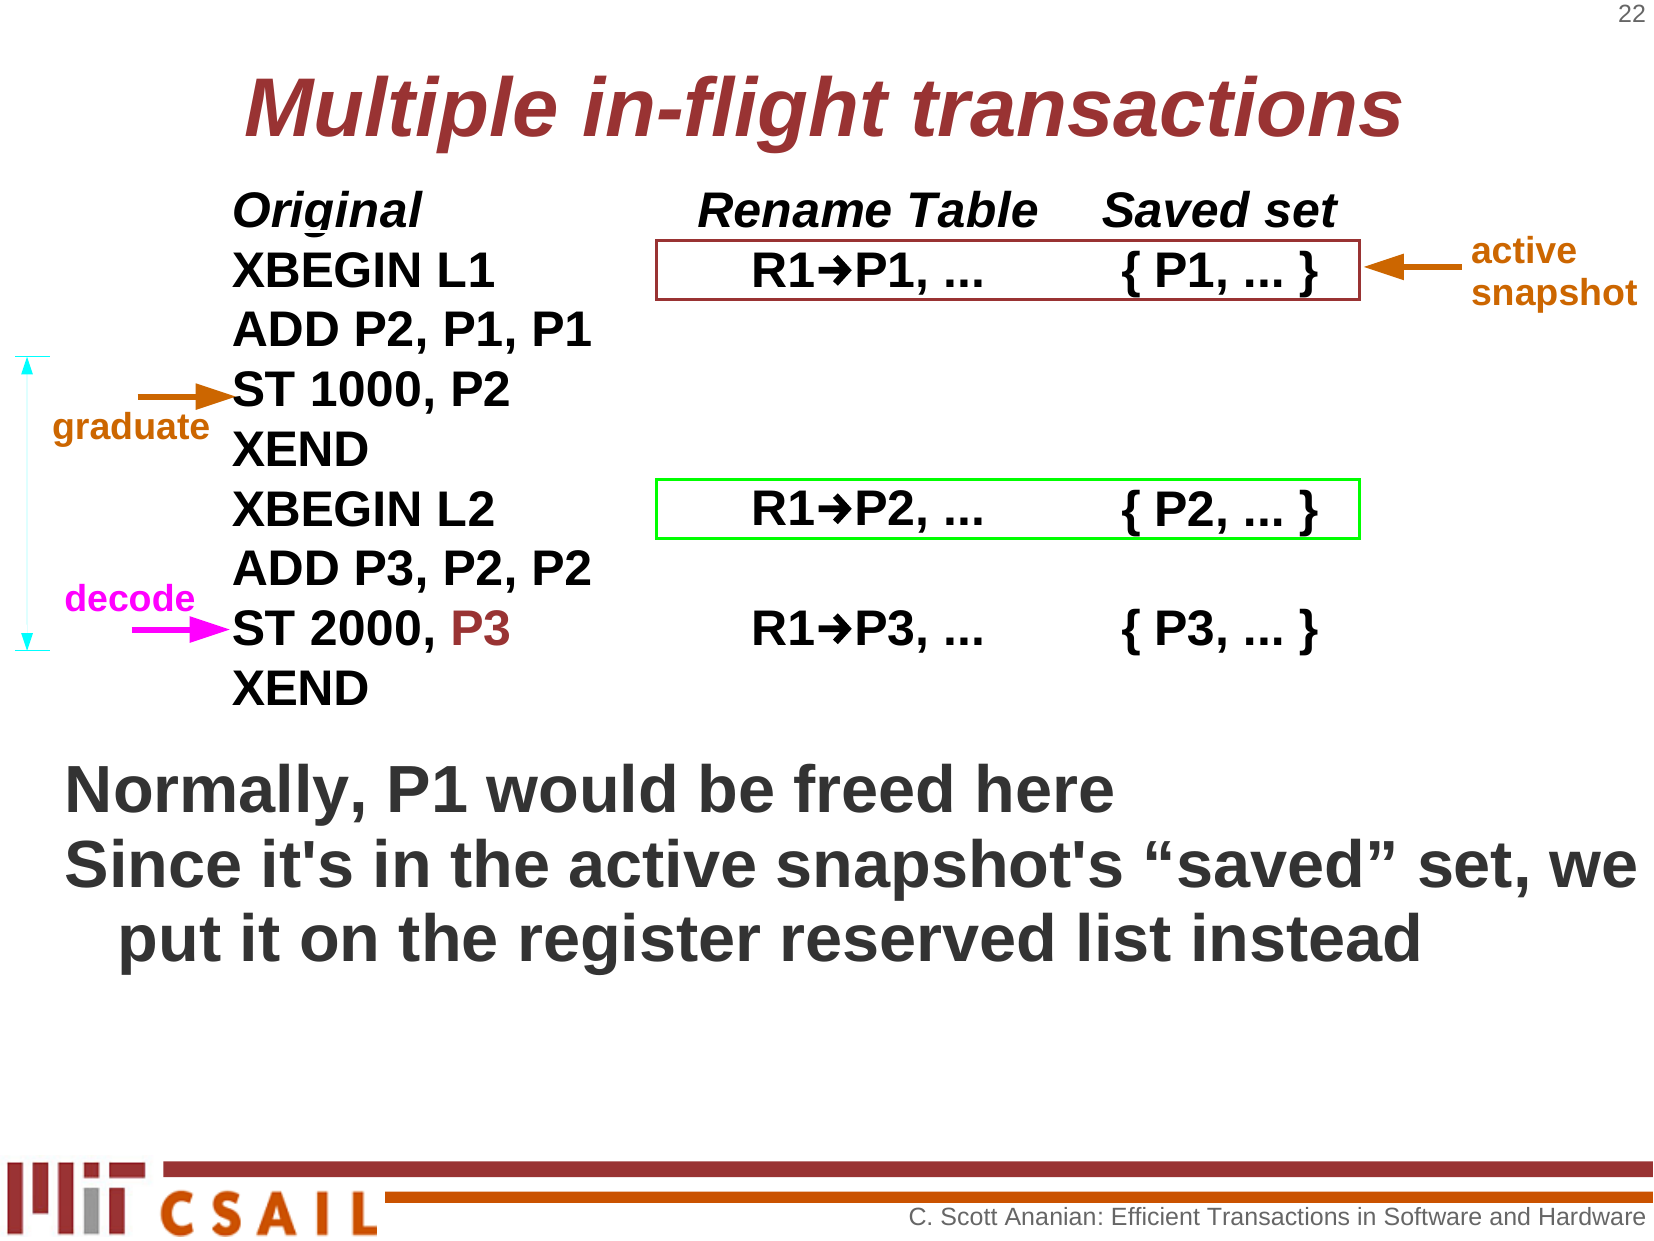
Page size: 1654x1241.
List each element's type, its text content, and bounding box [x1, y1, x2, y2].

title Multiple in-flight transactions [51, 28, 1600, 187]
picture [0, 1155, 47, 1237]
text_box decode [64, 577, 196, 620]
list Normally, P1 would be freed here Since it's in the active snapshot's “saved” set, we put it on the register reserved list instead [47, 751, 1653, 1241]
text_box active snapshot [1471, 229, 1638, 343]
text_box graduate [52, 405, 211, 463]
text_box [1361, 208, 1653, 323]
chart [229, 180, 1361, 721]
